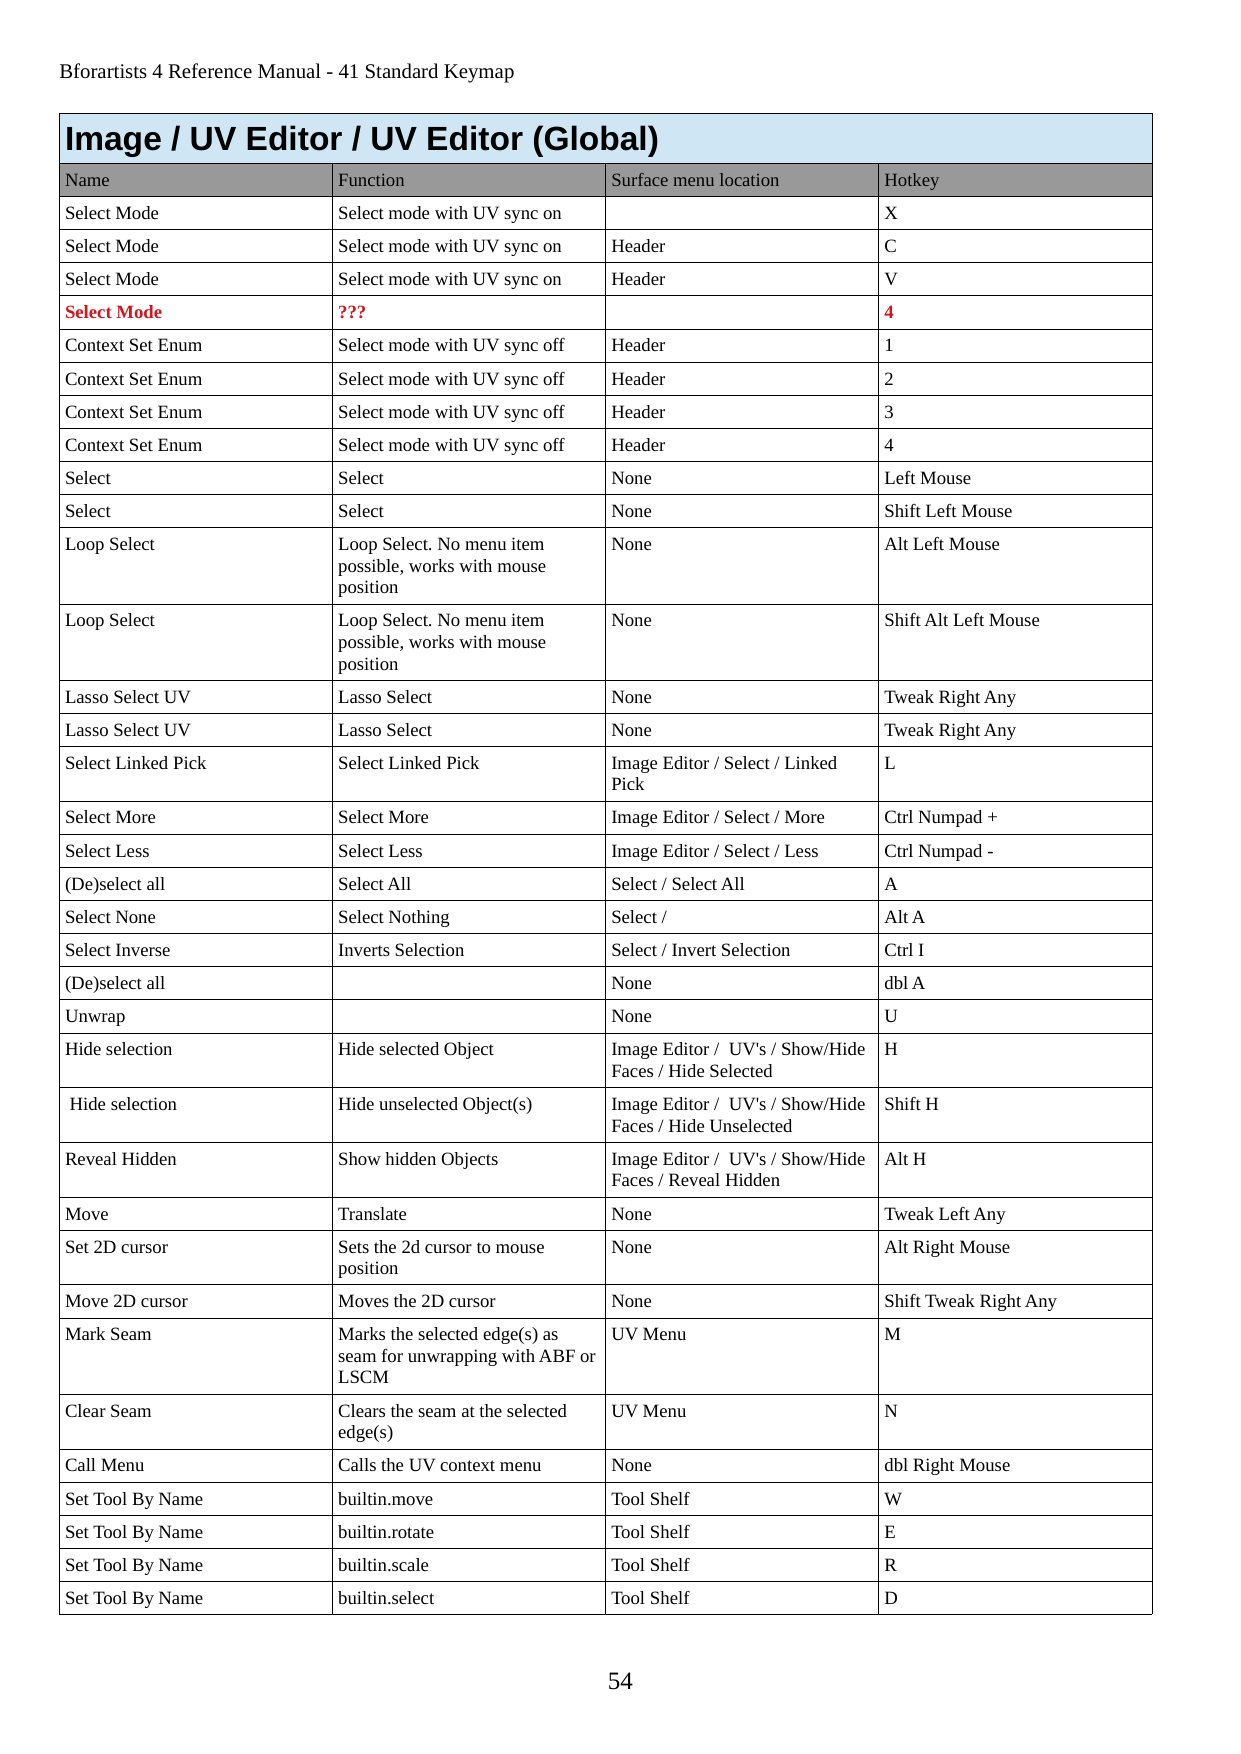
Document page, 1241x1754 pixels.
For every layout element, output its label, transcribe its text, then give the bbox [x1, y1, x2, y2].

table_cell Tool Shelf [606, 1483, 878, 1515]
table_cell W [879, 1483, 1152, 1515]
table_cell Image Editor / UV's / Show/Hide Faces / Reveal Hidden [606, 1143, 878, 1197]
table_cell Moves the 2D cursor [333, 1285, 605, 1317]
table_cell Header [606, 230, 878, 262]
table_cell Call Menu [60, 1450, 332, 1482]
table_cell None [606, 1285, 878, 1317]
table_cell R [879, 1549, 1152, 1581]
table_cell Image Editor / UV's / Show/Hide Faces / Hide Unselected [606, 1088, 878, 1142]
table_cell Select Mode [60, 263, 332, 295]
table_cell Select Less [60, 835, 332, 867]
table_cell Clear Seam [60, 1395, 332, 1448]
table_cell Image Editor / Select / Less [606, 835, 878, 867]
table_cell Left Mouse [879, 462, 1152, 494]
table_cell Select [333, 462, 605, 494]
table_cell Hide unselected Object(s) [333, 1088, 605, 1142]
table_cell Unwrap [60, 1000, 332, 1032]
table_cell Shift Left Mouse [879, 495, 1152, 527]
table_cell Set 2D cursor [60, 1231, 332, 1284]
table_cell dbl Right Mouse [879, 1450, 1152, 1482]
table_cell Select Linked Pick [333, 747, 605, 801]
table_cell Lasso Select UV [60, 681, 332, 713]
table_cell [333, 967, 605, 999]
table_cell Context Set Enum [60, 396, 332, 428]
table_cell Ctrl Numpad - [879, 835, 1152, 867]
table_cell Header [606, 363, 878, 395]
table_cell E [879, 1516, 1152, 1548]
table_cell Select More [60, 802, 332, 834]
table_cell Surface menu location [606, 164, 878, 196]
table_cell Select mode with UV sync on [333, 197, 605, 229]
table_cell M [879, 1319, 1152, 1394]
table_cell Move [60, 1198, 332, 1230]
table_cell None [606, 462, 878, 494]
table_cell builtin.move [333, 1483, 605, 1515]
table_cell N [879, 1395, 1152, 1448]
table_cell Select mode with UV sync on [333, 230, 605, 262]
table_cell Lasso Select [333, 681, 605, 713]
table_cell 2 [879, 363, 1152, 395]
table_cell C [879, 230, 1152, 262]
table_cell Hide selection [60, 1034, 332, 1087]
table_cell Select Less [333, 835, 605, 867]
table_cell X [879, 197, 1152, 229]
table_cell Select More [333, 802, 605, 834]
table_cell Select Inverse [60, 934, 332, 966]
table_cell Calls the UV context menu [333, 1450, 605, 1482]
table_cell Context Set Enum [60, 363, 332, 395]
table_cell V [879, 263, 1152, 295]
table_cell Context Set Enum [60, 429, 332, 461]
table_cell Alt Left Mouse [879, 528, 1152, 603]
table_cell A [879, 868, 1152, 900]
table_cell Select / Select All [606, 868, 878, 900]
table_cell Clears the seam at the selected edge(s) [333, 1395, 605, 1448]
table_cell Set Tool By Name [60, 1549, 332, 1581]
table_cell Select Mode [60, 296, 332, 328]
table_cell Select Mode [60, 230, 332, 262]
table_cell Function [333, 164, 605, 196]
table_cell None [606, 967, 878, 999]
table_cell Select mode with UV sync off [333, 363, 605, 395]
table_cell Alt A [879, 901, 1152, 933]
table_cell U [879, 1000, 1152, 1032]
table_cell 3 [879, 396, 1152, 428]
table_cell Tool Shelf [606, 1549, 878, 1581]
table_cell Context Set Enum [60, 330, 332, 362]
table_cell Loop Select. No menu item possible, works with mouse position [333, 528, 605, 603]
table_cell builtin.rotate [333, 1516, 605, 1548]
table_cell Loop Select [60, 528, 332, 603]
table_cell UV Menu [606, 1319, 878, 1394]
table_cell Set Tool By Name [60, 1483, 332, 1515]
table_cell Image Editor / Select / More [606, 802, 878, 834]
table_cell None [606, 528, 878, 603]
table_cell UV Menu [606, 1395, 878, 1448]
table_cell Select All [333, 868, 605, 900]
table_cell builtin.select [333, 1582, 605, 1614]
table_cell Select [60, 462, 332, 494]
table_cell Hide selection [60, 1088, 332, 1142]
table_cell Header [606, 330, 878, 362]
table_cell Move 2D cursor [60, 1285, 332, 1317]
table_cell None [606, 1198, 878, 1230]
table_cell Image Editor / UV's / Show/Hide Faces / Hide Selected [606, 1034, 878, 1087]
table_cell Marks the selected edge(s) as seam for unwrapping with ABF or LSCM [333, 1319, 605, 1394]
table_cell Select / Invert Selection [606, 934, 878, 966]
table_cell Select None [60, 901, 332, 933]
table_cell [606, 296, 878, 328]
table_cell Lasso Select UV [60, 714, 332, 746]
table_cell None [606, 1450, 878, 1482]
table_cell Select [60, 495, 332, 527]
table_cell H [879, 1034, 1152, 1087]
table_cell Ctrl I [879, 934, 1152, 966]
table_header Image / UV Editor / UV Editor (Global) [60, 114, 1152, 163]
table_cell Tweak Right Any [879, 714, 1152, 746]
table_cell Inverts Selection [333, 934, 605, 966]
table_cell Shift Tweak Right Any [879, 1285, 1152, 1317]
table_cell Select mode with UV sync off [333, 330, 605, 362]
table_cell D [879, 1582, 1152, 1614]
table_cell Select / [606, 901, 878, 933]
table_cell Select mode with UV sync on [333, 263, 605, 295]
table_cell Reveal Hidden [60, 1143, 332, 1197]
table_cell [333, 1000, 605, 1032]
table_cell builtin.scale [333, 1549, 605, 1581]
table_cell Header [606, 263, 878, 295]
table_cell Show hidden Objects [333, 1143, 605, 1197]
table_cell None [606, 1000, 878, 1032]
table_cell None [606, 605, 878, 680]
table_cell Alt H [879, 1143, 1152, 1197]
table_cell Mark Seam [60, 1319, 332, 1394]
table_cell dbl A [879, 967, 1152, 999]
table_cell Alt Right Mouse [879, 1231, 1152, 1284]
table_cell (De)select all [60, 967, 332, 999]
table_cell Name [60, 164, 332, 196]
table_cell Tweak Left Any [879, 1198, 1152, 1230]
table_cell Shift H [879, 1088, 1152, 1142]
table_cell Set Tool By Name [60, 1516, 332, 1548]
table_cell Image Editor / Select / Linked Pick [606, 747, 878, 801]
table_cell Tool Shelf [606, 1516, 878, 1548]
table_cell (De)select all [60, 868, 332, 900]
table_cell Header [606, 396, 878, 428]
table_cell Loop Select [60, 605, 332, 680]
table_cell 1 [879, 330, 1152, 362]
table_cell 4 [879, 296, 1152, 328]
table_cell Select mode with UV sync off [333, 396, 605, 428]
table_cell Lasso Select [333, 714, 605, 746]
table_cell None [606, 495, 878, 527]
table_cell None [606, 714, 878, 746]
table_cell Sets the 2d cursor to mouse position [333, 1231, 605, 1284]
table_cell Select Linked Pick [60, 747, 332, 801]
table_cell Tool Shelf [606, 1582, 878, 1614]
table_cell [606, 197, 878, 229]
table_cell Select mode with UV sync off [333, 429, 605, 461]
table_cell L [879, 747, 1152, 801]
table_cell Hotkey [879, 164, 1152, 196]
table_cell Set Tool By Name [60, 1582, 332, 1614]
table_cell Tweak Right Any [879, 681, 1152, 713]
table_cell Ctrl Numpad + [879, 802, 1152, 834]
table_cell Loop Select. No menu item possible, works with mouse position [333, 605, 605, 680]
table_cell Header [606, 429, 878, 461]
table_cell Select [333, 495, 605, 527]
table_cell ??? [333, 296, 605, 328]
table_cell None [606, 1231, 878, 1284]
table_cell None [606, 681, 878, 713]
table_cell Translate [333, 1198, 605, 1230]
table_cell Shift Alt Left Mouse [879, 605, 1152, 680]
table_cell Select Mode [60, 197, 332, 229]
table_cell Hide selected Object [333, 1034, 605, 1087]
table_cell Select Nothing [333, 901, 605, 933]
table_cell 4 [879, 429, 1152, 461]
